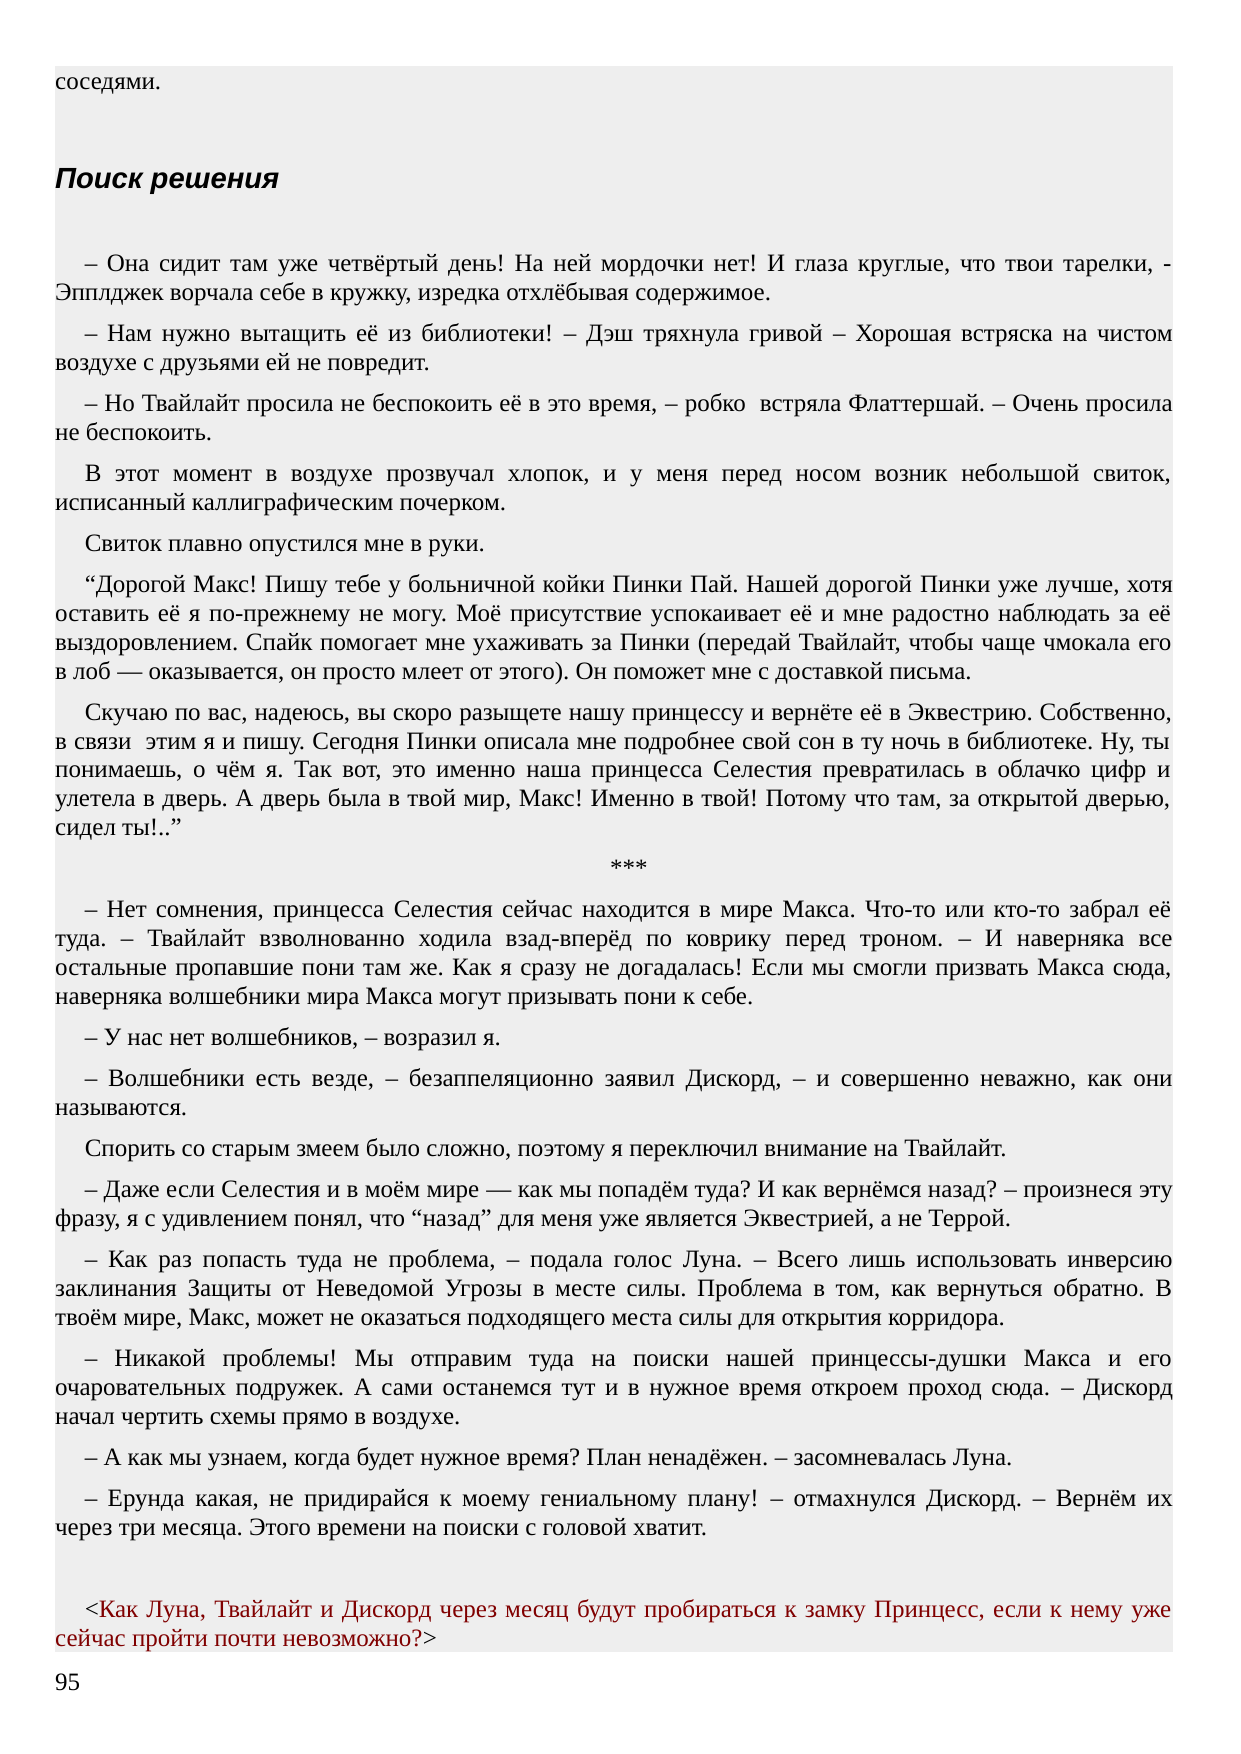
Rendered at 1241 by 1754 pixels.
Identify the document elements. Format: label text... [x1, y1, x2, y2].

text – Никакой проблемы! Мы отправим туда на поиски нашей принцессы-душки Макса и его очаровательных подружек. А сами останемся тут и в нужное время откроем проход сюда. – Дискорд начал чертить схемы прямо в воздухе. [55, 1343, 1173, 1429]
text – Ерунда какая, не придирайся к моему гениальному плану! – отмахнулся Дискорд. – Вернём их через три месяца. Этого времени на поиски с головой хватит. [55, 1483, 1173, 1541]
text – Нет сомнения, принцесса Селестия сейчас находится в мире Макса. Что-то или кто-то забрал её туда. – Твайлайт взволнованно ходила взад-вперёд по коврику перед троном. – И наверняка все остальные пропавшие пони там же. Как я сразу не догадалась! Если мы смогли призвать Макса сюда, наверняка волшебники мира Макса могут призывать пони к себе. [55, 894, 1173, 1009]
text Спорить со старым змеем было сложно, поэтому я переключил внимание на Твайлайт. [55, 1133, 1173, 1162]
text – Волшебники есть везде, – безаппеляционно заявил Дискорд, – и совершенно неважно, как они называются. [55, 1063, 1173, 1121]
text – У нас нет волшебников, – возразил я. [55, 1022, 1173, 1051]
text – Даже если Селестия и в моём мире — как мы попадём туда? И как вернёмся назад? – произнеся эту фразу, я с удивлением понял, что “назад” для меня уже является Эквестрией, а не Террой. [55, 1174, 1173, 1232]
text – А как мы узнаем, когда будет нужное время? План ненадёжен. – засомневалась Луна. [55, 1442, 1173, 1471]
text Скучаю по вас, надеюсь, вы скоро разыщете нашу принцессу и вернёте её в Эквестрию. Собственно, в связи этим я и пишу. Сегодня Пинки описала мне подробнее свой сон в ту ночь в библиотеке. Ну, ты понимаешь, о чём я. Так вот, это именно наша принцесса Селестия превратилась в облачко цифр и улетела в дверь. А дверь была в твой мир, Макс! Именно в твой! Потому что там, за открытой дверью, сидел ты!..” [55, 697, 1173, 841]
text – Как раз попасть туда не проблема, – подала голос Луна. – Всего лишь использовать инверсию заклинания Защиты от Неведомой Угрозы в месте силы. Проблема в том, как вернуться обратно. В твоём мире, Макс, может не оказаться подходящего места силы для открытия корридора. [55, 1244, 1173, 1331]
text – Она сидит там уже четвёртый день! На ней мордочки нет! И глаза круглые, что твои тарелки, - Эпплджек ворчала себе в кружку, изредка отхлёбывая содержимое. [55, 248, 1173, 306]
text “Дорогой Макс! Пишу тебе у больничной койки Пинки Пай. Нашей дорогой Пинки уже лучше, хотя оставить её я по-прежнему не могу. Моё присутствие успокаивает её и мне радостно наблюдать за её выздоровлением. Спайк помогает мне ухаживать за Пинки (передай Твайлайт, чтобы чаще чмокала его в лоб — оказывается, он просто млеет от этого). Он поможет мне с доставкой письма. [55, 569, 1173, 684]
text – Нам нужно вытащить её из библиотеки! – Дэш тряхнула гривой – Хорошая встряска на чистом воздухе с друзьями ей не повредит. [55, 318, 1173, 376]
subtitle Поиск решения [55, 161, 1173, 194]
text В этот момент в воздухе прозвучал хлопок, и у меня перед носом возник небольшой свиток, исписанный каллиграфическим почерком. [55, 458, 1173, 516]
text <Как Луна, Твайлайт и Дискорд через месяц будут пробираться к замку Принцесс, если к нему уже сейчас пройти почти невозможно?> [55, 1594, 1173, 1652]
text – Но Твайлайт просила не беспокоить её в это время, – робко встряла Флаттершай. – Очень просила не беспокоить. [55, 388, 1173, 446]
text соседями. [55, 66, 1173, 95]
text Свиток плавно опустился мне в руки. [55, 528, 1173, 557]
text *** [55, 853, 1173, 882]
